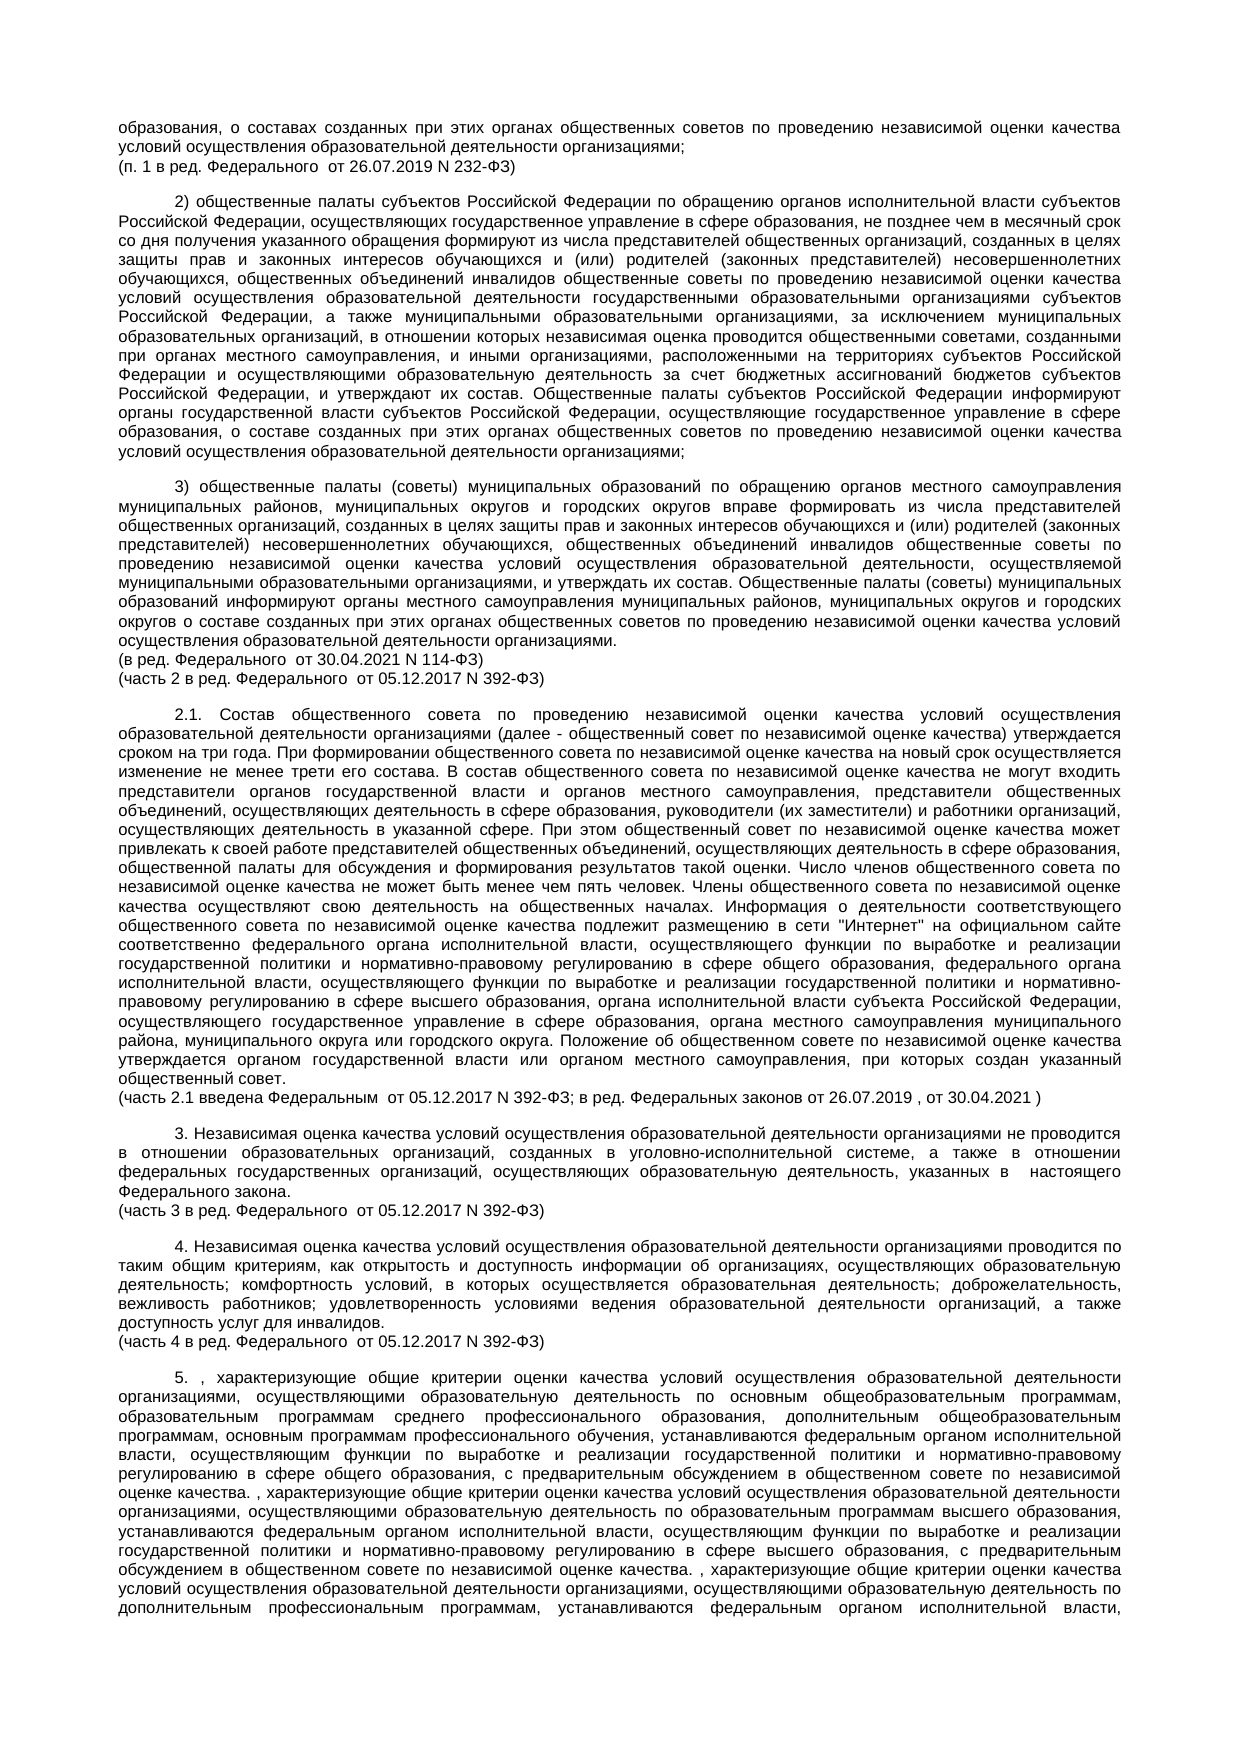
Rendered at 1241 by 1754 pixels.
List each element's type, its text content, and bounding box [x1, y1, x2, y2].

text 2) общественные палаты субъектов Российской Федерации по обращению органов исполнительной власти субъектов Российской Федерации, осуществляющих государственное управление в сфере образования, не позднее чем в месячный срок со дня получения указанного обращения формируют из числа представителей общественных организаций, созданных в целях защиты прав и законных интересов обучающихся и (или) родителей (законных представителей) несовершеннолетних обучающихся, общественных объединений инвалидов общественные советы по проведению независимой оценки качества условий осуществления образовательной деятельности государственными образовательными организациями субъектов Российской Федерации, а также муниципальными образовательными организациями, за исключением муниципальных образовательных организаций, в отношении которых независимая оценка проводится общественными советами, созданными при органах местного самоуправления, и иными организациями, расположенными на территориях субъектов Российской Федерации и осуществляющими образовательную деятельность за счет бюджетных ассигнований бюджетов субъектов Российской Федерации, и утверждают их состав. Общественные палаты субъектов Российской Федерации информируют органы государственной власти субъектов Российской Федерации, осуществляющие государственное управление в сфере образования, о составе созданных при этих органах общественных советов по проведению независимой оценки качества условий осуществления образовательной деятельности организациями; [118, 192, 1122, 461]
text 2.1. Состав общественного совета по проведению независимой оценки качества условий осуществления образовательной деятельности организациями (далее - общественный совет по независимой оценке качества) утверждается сроком на три года. При формировании общественного совета по независимой оценке качества на новый срок осуществляется изменение не менее трети его состава. В состав общественного совета по независимой оценке качества не могут входить представители органов государственной власти и органов местного самоуправления, представители общественных объединений, осуществляющих деятельность в сфере образования, руководители (их заместители) и работники организаций, осуществляющих деятельность в указанной сфере. При этом общественный совет по независимой оценке качества может привлекать к своей работе представителей общественных объединений, осуществляющих деятельность в сфере образования, общественной палаты для обсуждения и формирования результатов такой оценки. Число членов общественного совета по независимой оценке качества не может быть менее чем пять человек. Члены общественного совета по независимой оценке качества осуществляют свою деятельность на общественных началах. Информация о деятельности соответствующего общественного совета по независимой оценке качества подлежит размещению в сети "Интернет" на официальном сайте соответственно федерального органа исполнительной власти, осуществляющего функции по выработке и реализации государственной политики и нормативно-правовому регулированию в сфере общего образования, федерального органа исполнительной власти, осуществляющего функции по выработке и реализации государственной политики и нормативно-правовому регулированию в сфере высшего образования, органа исполнительной власти субъекта Российской Федерации, осуществляющего государственное управление в сфере образования, органа местного самоуправления муниципального района, муниципального округа или городского округа. Положение об общественном совете по независимой оценке качества утверждается органом государственной власти или органом местного самоуправления, при которых создан указанный общественный совет. [118, 705, 1122, 1088]
text (часть 2 в ред. Федерального от 05.12.2017 N 392-ФЗ) [118, 669, 1122, 688]
text 5. , характеризующие общие критерии оценки качества условий осуществления образовательной деятельности организациями, осуществляющими образовательную деятельность по основным общеобразовательным программам, образовательным программам среднего профессионального образования, дополнительным общеобразовательным программам, основным программам профессионального обучения, устанавливаются федеральным органом исполнительной власти, осуществляющим функции по выработке и реализации государственной политики и нормативно-правовому регулированию в сфере общего образования, с предварительным обсуждением в общественном совете по независимой оценке качества. , характеризующие общие критерии оценки качества условий осуществления образовательной деятельности организациями, осуществляющими образовательную деятельность по образовательным программам высшего образования, устанавливаются федеральным органом исполнительной власти, осуществляющим функции по выработке и реализации государственной политики и нормативно-правовому регулированию в сфере высшего образования, с предварительным обсуждением в общественном совете по независимой оценке качества. , характеризующие общие критерии оценки качества условий осуществления образовательной деятельности организациями, осуществляющими образовательную деятельность по дополнительным профессиональным программам, устанавливаются федеральным органом исполнительной власти, [118, 1368, 1122, 1617]
text (часть 4 в ред. Федерального от 05.12.2017 N 392-ФЗ) [118, 1332, 1122, 1351]
text (п. 1 в ред. Федерального от 26.07.2019 N 232-ФЗ) [118, 156, 1122, 176]
text 4. Независимая оценка качества условий осуществления образовательной деятельности организациями проводится по таким общим критериям, как открытость и доступность информации об организациях, осуществляющих образовательную деятельность; комфортность условий, в которых осуществляется образовательная деятельность; доброжелательность, вежливость работников; удовлетворенность условиями ведения образовательной деятельности организаций, а также доступность услуг для инвалидов. [118, 1236, 1122, 1332]
text 3. Независимая оценка качества условий осуществления образовательной деятельности организациями не проводится в отношении образовательных организаций, созданных в уголовно-исполнительной системе, а также в отношении федеральных государственных организаций, осуществляющих образовательную деятельность, указанных в настоящего Федерального закона. [118, 1124, 1122, 1201]
text (в ред. Федерального от 30.04.2021 N 114-ФЗ) [118, 650, 1122, 669]
text 3) общественные палаты (советы) муниципальных образований по обращению органов местного самоуправления муниципальных районов, муниципальных округов и городских округов вправе формировать из числа представителей общественных организаций, созданных в целях защиты прав и законных интересов обучающихся и (или) родителей (законных представителей) несовершеннолетних обучающихся, общественных объединений инвалидов общественные советы по проведению независимой оценки качества условий осуществления образовательной деятельности, осуществляемой муниципальными образовательными организациями, и утверждать их состав. Общественные палаты (советы) муниципальных образований информируют органы местного самоуправления муниципальных районов, муниципальных округов и городских округов о составе созданных при этих органах общественных советов по проведению независимой оценки качества условий осуществления образовательной деятельности организациями. [118, 477, 1122, 650]
text (часть 2.1 введена Федеральным от 05.12.2017 N 392-ФЗ; в ред. Федеральных законов от 26.07.2019 , от 30.04.2021 ) [118, 1088, 1122, 1107]
text (часть 3 в ред. Федерального от 05.12.2017 N 392-ФЗ) [118, 1201, 1122, 1220]
text образования, о составах созданных при этих органах общественных советов по проведению независимой оценки качества условий осуществления образовательной деятельности организациями; [118, 118, 1122, 156]
